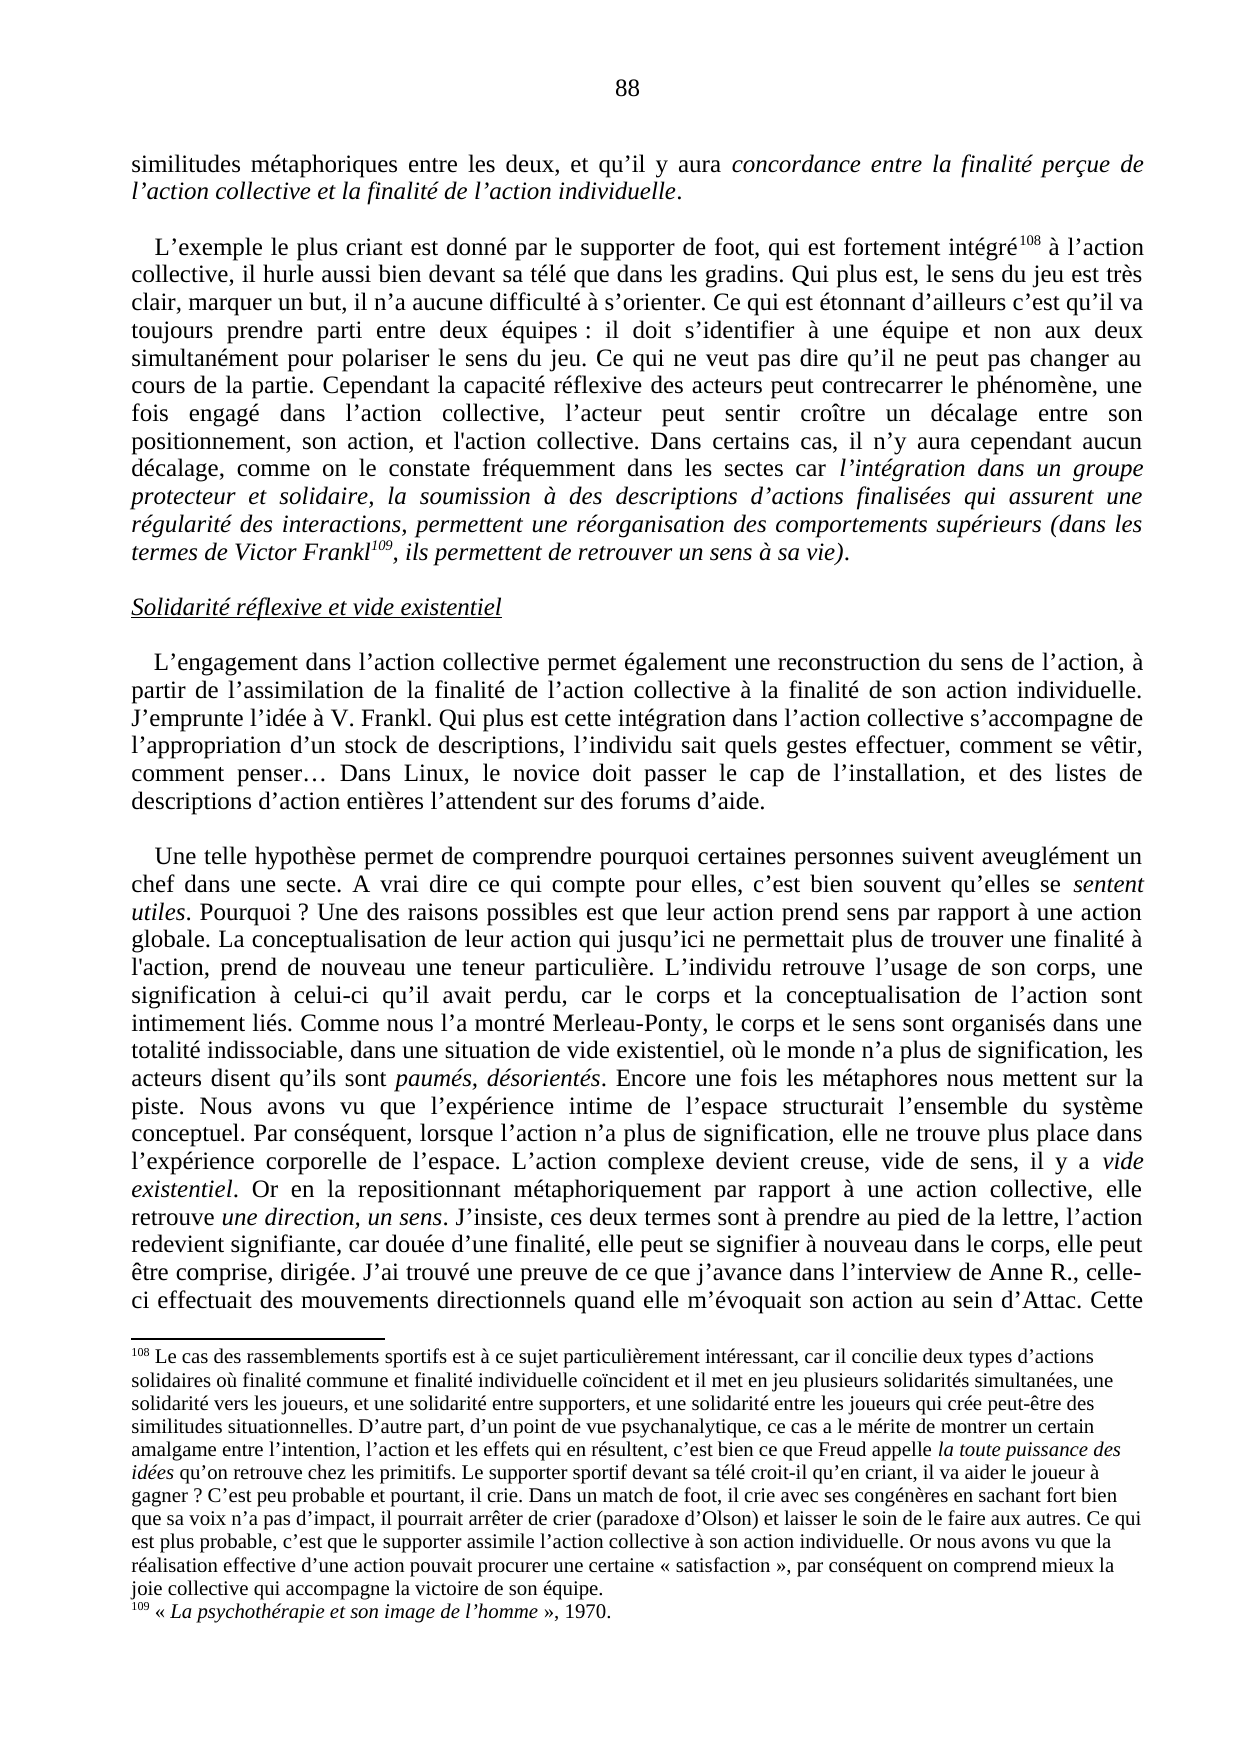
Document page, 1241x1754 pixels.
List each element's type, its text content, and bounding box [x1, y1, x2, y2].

text similitudes métaphoriques entre les deux, et qu’il y aura concordance entre la finalité perçue de l’action collective et la finalité de l’action individuelle. [131, 150, 1144, 205]
text « La psychothérapie et son image de l’homme », 1970. [131, 1600, 1144, 1623]
text L’exemple le plus criant est donné par le supporter de foot, qui est fortement intégré à l’action collective, il hurle aussi bien devant sa télé que dans les gradins. Qui plus est, le sens du jeu est très clair, marquer un but, il n’a aucune difficulté à s’orienter. Ce qui est étonnant d’ailleurs c’est qu’il va toujours prendre parti entre deux équipes : il doit s’identifier à une équipe et non aux deux simultanément pour polariser le sens du jeu. Ce qui ne veut pas dire qu’il ne peut pas changer au cours de la partie. Cependant la capacité réflexive des acteurs peut contrecarrer le phénomène, une fois engagé dans l’action collective, l’acteur peut sentir croître un décalage entre son positionnement, son action, et l'action collective. Dans certains cas, il n’y aura cependant aucun décalage, comme on le constate fréquemment dans les sectes car l’intégration dans un groupe protecteur et solidaire, la soumission à des descriptions d’actions finalisées qui assurent une régularité des interactions, permettent une réorganisation des comportements supérieurs (dans les termes de Victor Frankl, ils permettent de retrouver un sens à sa vie). [131, 233, 1144, 565]
text Solidarité réflexive et vide existentiel [131, 593, 1144, 621]
text L’engagement dans l’action collective permet également une reconstruction du sens de l’action, à partir de l’assimilation de la finalité de l’action collective à la finalité de son action individuelle. J’emprunte l’idée à V. Frankl. Qui plus est cette intégration dans l’action collective s’accompagne de l’appropriation d’un stock de descriptions, l’individu sait quels gestes effectuer, comment se vêtir, comment penser… Dans Linux, le novice doit passer le cap de l’installation, et des listes de descriptions d’action entières l’attendent sur des forums d’aide. [131, 648, 1144, 815]
text Le cas des rassemblements sportifs est à ce sujet particulièrement intéressant, car il concilie deux types d’actions solidaires où finalité commune et finalité individuelle coïncident et il met en jeu plusieurs solidarités simultanées, une solidarité vers les joueurs, et une solidarité entre supporters, et une solidarité entre les joueurs qui crée peut-être des similitudes situationnelles. D’autre part, d’un point de vue psychanalytique, ce cas a le mérite de montrer un certain amalgame entre l’intention, l’action et les effets qui en résultent, c’est bien ce que Freud appelle la toute puissance des idées qu’on retrouve chez les primitifs. Le supporter sportif devant sa télé croit-il qu’en criant, il va aider le joueur à gagner ? C’est peu probable et pourtant, il crie. Dans un match de foot, il crie avec ses congénères en sachant fort bien que sa voix n’a pas d’impact, il pourrait arrêter de crier (paradoxe d’Olson) et laisser le soin de le faire aux autres. Ce qui est plus probable, c’est que le supporter assimile l’action collective à son action individuelle. Or nous avons vu que la réalisation effective d’une action pouvait procurer une certaine « satisfaction », par conséquent on comprend mieux la joie collective qui accompagne la victoire de son équipe. [131, 1345, 1144, 1600]
text Une telle hypothèse permet de comprendre pourquoi certaines personnes suivent aveuglément un chef dans une secte. A vrai dire ce qui compte pour elles, c’est bien souvent qu’elles se sentent utiles. Pourquoi ? Une des raisons possibles est que leur action prend sens par rapport à une action globale. La conceptualisation de leur action qui jusqu’ici ne permettait plus de trouver une finalité à l'action, prend de nouveau une teneur particulière. L’individu retrouve l’usage de son corps, une signification à celui-ci qu’il avait perdu, car le corps et la conceptualisation de l’action sont intimement liés. Comme nous l’a montré Merleau-Ponty, le corps et le sens sont organisés dans une totalité indissociable, dans une situation de vide existentiel, où le monde n’a plus de signification, les acteurs disent qu’ils sont paumés, désorientés. Encore une fois les métaphores nous mettent sur la piste. Nous avons vu que l’expérience intime de l’espace structurait l’ensemble du système conceptuel. Par conséquent, lorsque l’action n’a plus de signification, elle ne trouve plus place dans l’expérience corporelle de l’espace. L’action complexe devient creuse, vide de sens, il y a vide existentiel. Or en la repositionnant métaphoriquement par rapport à une action collective, elle retrouve une direction, un sens. J’insiste, ces deux termes sont à prendre au pied de la lettre, l’action redevient signifiante, car douée d’une finalité, elle peut se signifier à nouveau dans le corps, elle peut être comprise, dirigée. J’ai trouvé une preuve de ce que j’avance dans l’interview de Anne R., celle-ci effectuait des mouvements directionnels quand elle m’évoquait son action au sein d’Attac. Cette [131, 842, 1144, 1313]
